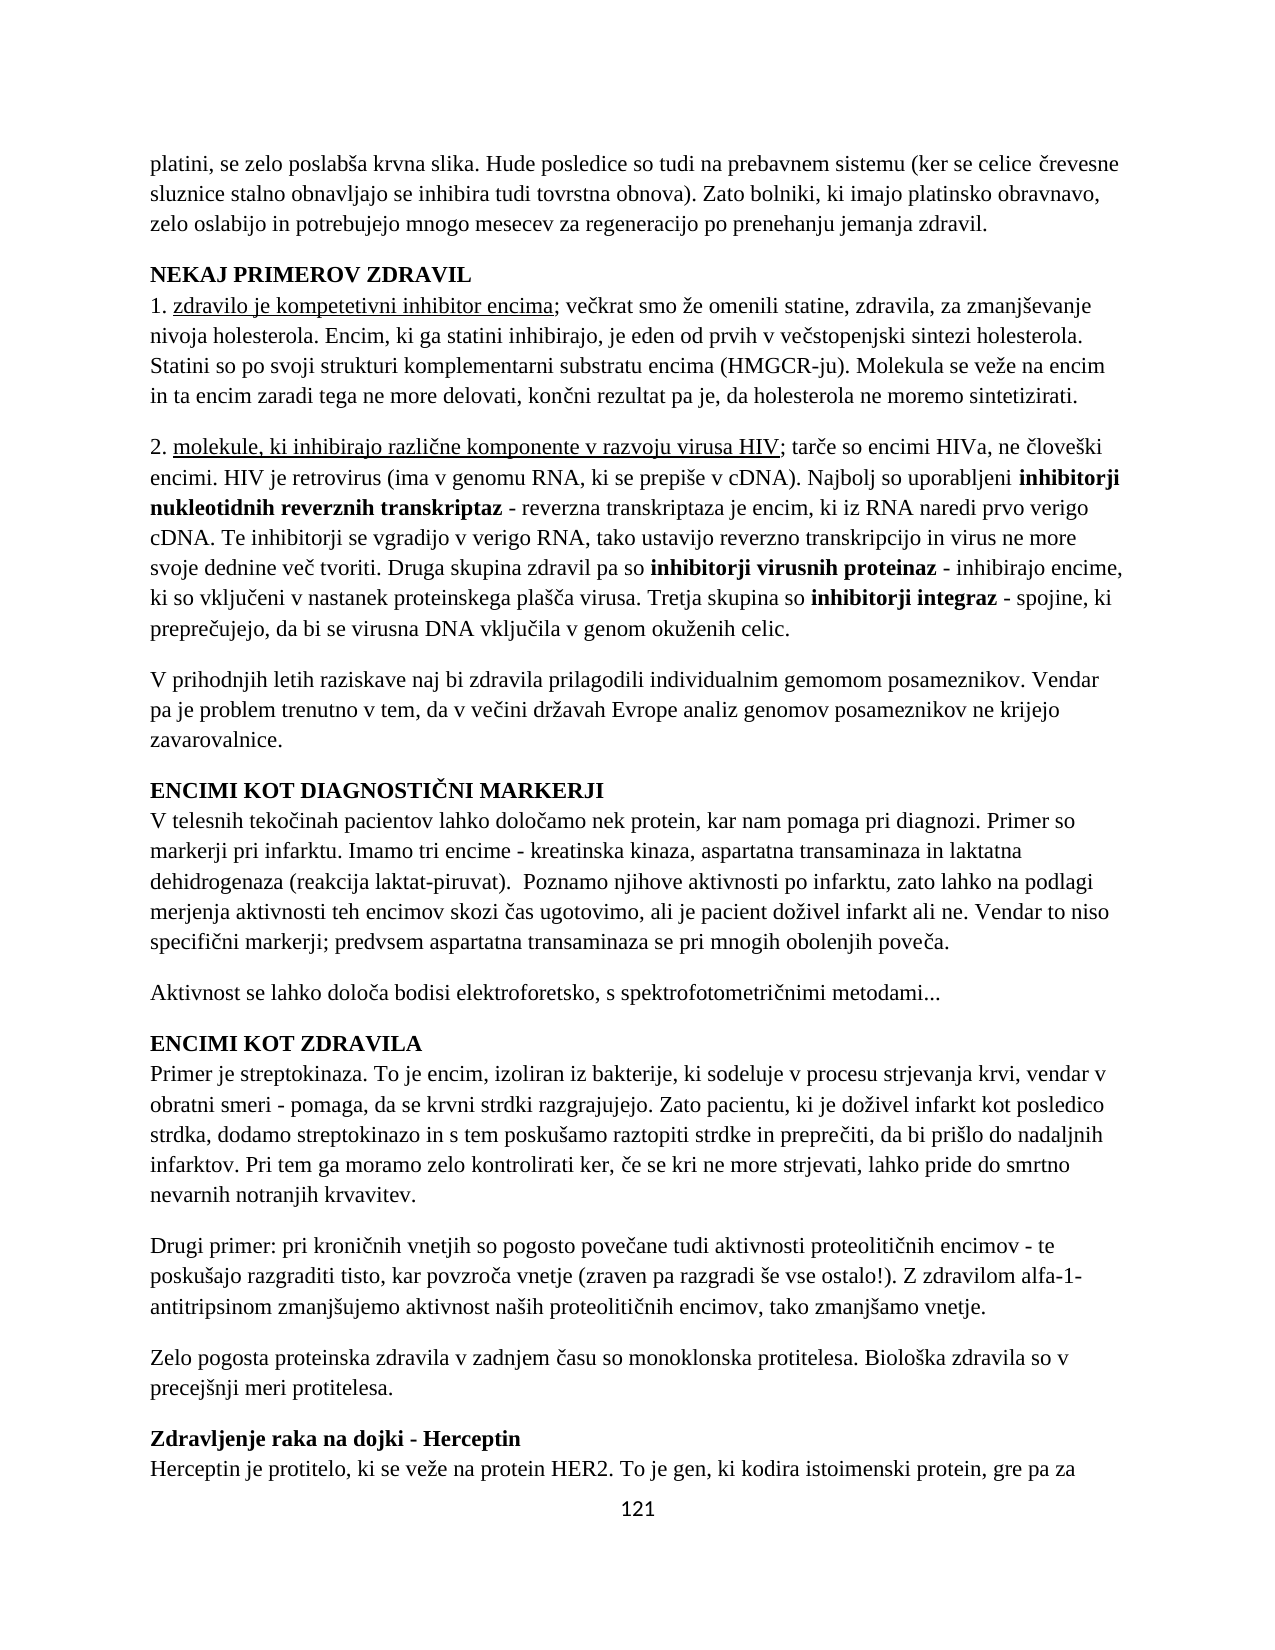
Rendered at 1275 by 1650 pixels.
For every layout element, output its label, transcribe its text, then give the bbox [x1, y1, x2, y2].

text Aktivnost se lahko določa bodisi elektroforetsko, s spektrofotometričnimi metodami... [150, 979, 1125, 1006]
text Zdravljenje raka na dojki - Herceptin Herceptin je protitelo, ki se veže na protein HER2. To je gen, ki kodira istoimenski protein, gre pa za [150, 1425, 1125, 1482]
text V prihodnjih letih raziskave naj bi zdravila prilagodili individualnim gemomom posameznikov. Vendar pa je problem trenutno v tem, da v večini državah Evrope analiz genomov posameznikov ne krijejo zavarovalnice. [150, 666, 1125, 752]
text NEKAJ PRIMEROV ZDRAVIL 1. zdravilo je kompetetivni inhibitor encima; večkrat smo že omenili statine, zdravila, za zmanjševanje nivoja holesterola. Encim, ki ga statini inhibirajo, je eden od prvih v večstopenjski sintezi holesterola. Statini so po svoji strukturi komplementarni substratu encima (HMGCR-ju). Molekula se veže na encim in ta encim zaradi tega ne more delovati, končni rezultat pa je, da holesterola ne moremo sintetizirati. [150, 261, 1125, 409]
text ENCIMI KOT ZDRAVILA Primer je streptokinaza. To je encim, izoliran iz bakterije, ki sodeluje v procesu strjevanja krvi, vendar v obratni smeri - pomaga, da se krvni strdki razgrajujejo. Zato pacientu, ki je doživel infarkt kot posledico strdka, dodamo streptokinazo in s tem poskušamo raztopiti strdke in preprečiti, da bi prišlo do nadaljnih infarktov. Pri tem ga moramo zelo kontrolirati ker, če se kri ne more strjevati, lahko pride do smrtno nevarnih notranjih krvavitev. [150, 1030, 1125, 1208]
text Drugi primer: pri kroničnih vnetjih so pogosto povečane tudi aktivnosti proteolitičnih encimov - te poskušajo razgraditi tisto, kar povzroča vnetje (zraven pa razgradi še vse ostalo!). Z zdravilom alfa-1-antitripsinom zmanjšujemo aktivnost naših proteolitičnih encimov, tako zmanjšamo vnetje. [150, 1232, 1125, 1319]
text Zelo pogosta proteinska zdravila v zadnjem času so monoklonska protitelesa. Biološka zdravila so v precejšnji meri protitelesa. [150, 1344, 1125, 1400]
text 2. molekule, ki inhibirajo različne komponente v razvoju virusa HIV; tarče so encimi HIVa, ne človeški encimi. HIV je retrovirus (ima v genomu RNA, ki se prepiše v cDNA). Najbolj so uporabljeni inhibitorji nukleotidnih reverznih transkriptaz - reverzna transkriptaza je encim, ki iz RNA naredi prvo verigo cDNA. Te inhibitorji se vgradijo v verigo RNA, tako ustavijo reverzno transkripcijo in virus ne more svoje dednine več tvoriti. Druga skupina zdravil pa so inhibitorji virusnih proteinaz - inhibirajo encime, ki so vključeni v nastanek proteinskega plašča virusa. Tretja skupina so inhibitorji integraz - spojine, ki preprečujejo, da bi se virusna DNA vključila v genom okuženih celic. [150, 433, 1125, 641]
text platini, se zelo poslabša krvna slika. Hude posledice so tudi na prebavnem sistemu (ker se celice črevesne sluznice stalno obnavljajo se inhibira tudi tovrstna obnova). Zato bolniki, ki imajo platinsko obravnavo, zelo oslabijo in potrebujejo mnogo mesecev za regeneracijo po prenehanju jemanja zdravil. [150, 150, 1125, 237]
text ENCIMI KOT DIAGNOSTIČNI MARKERJI V telesnih tekočinah pacientov lahko določamo nek protein, kar nam pomaga pri diagnozi. Primer so markerji pri infarktu. Imamo tri encime - kreatinska kinaza, aspartatna transaminaza in laktatna dehidrogenaza (reakcija laktat-piruvat). Poznamo njihove aktivnosti po infarktu, zato lahko na podlagi merjenja aktivnosti teh encimov skozi čas ugotovimo, ali je pacient doživel infarkt ali ne. Vendar to niso specifični markerji; predvsem aspartatna transaminaza se pri mnogih obolenjih poveča. [150, 777, 1125, 954]
